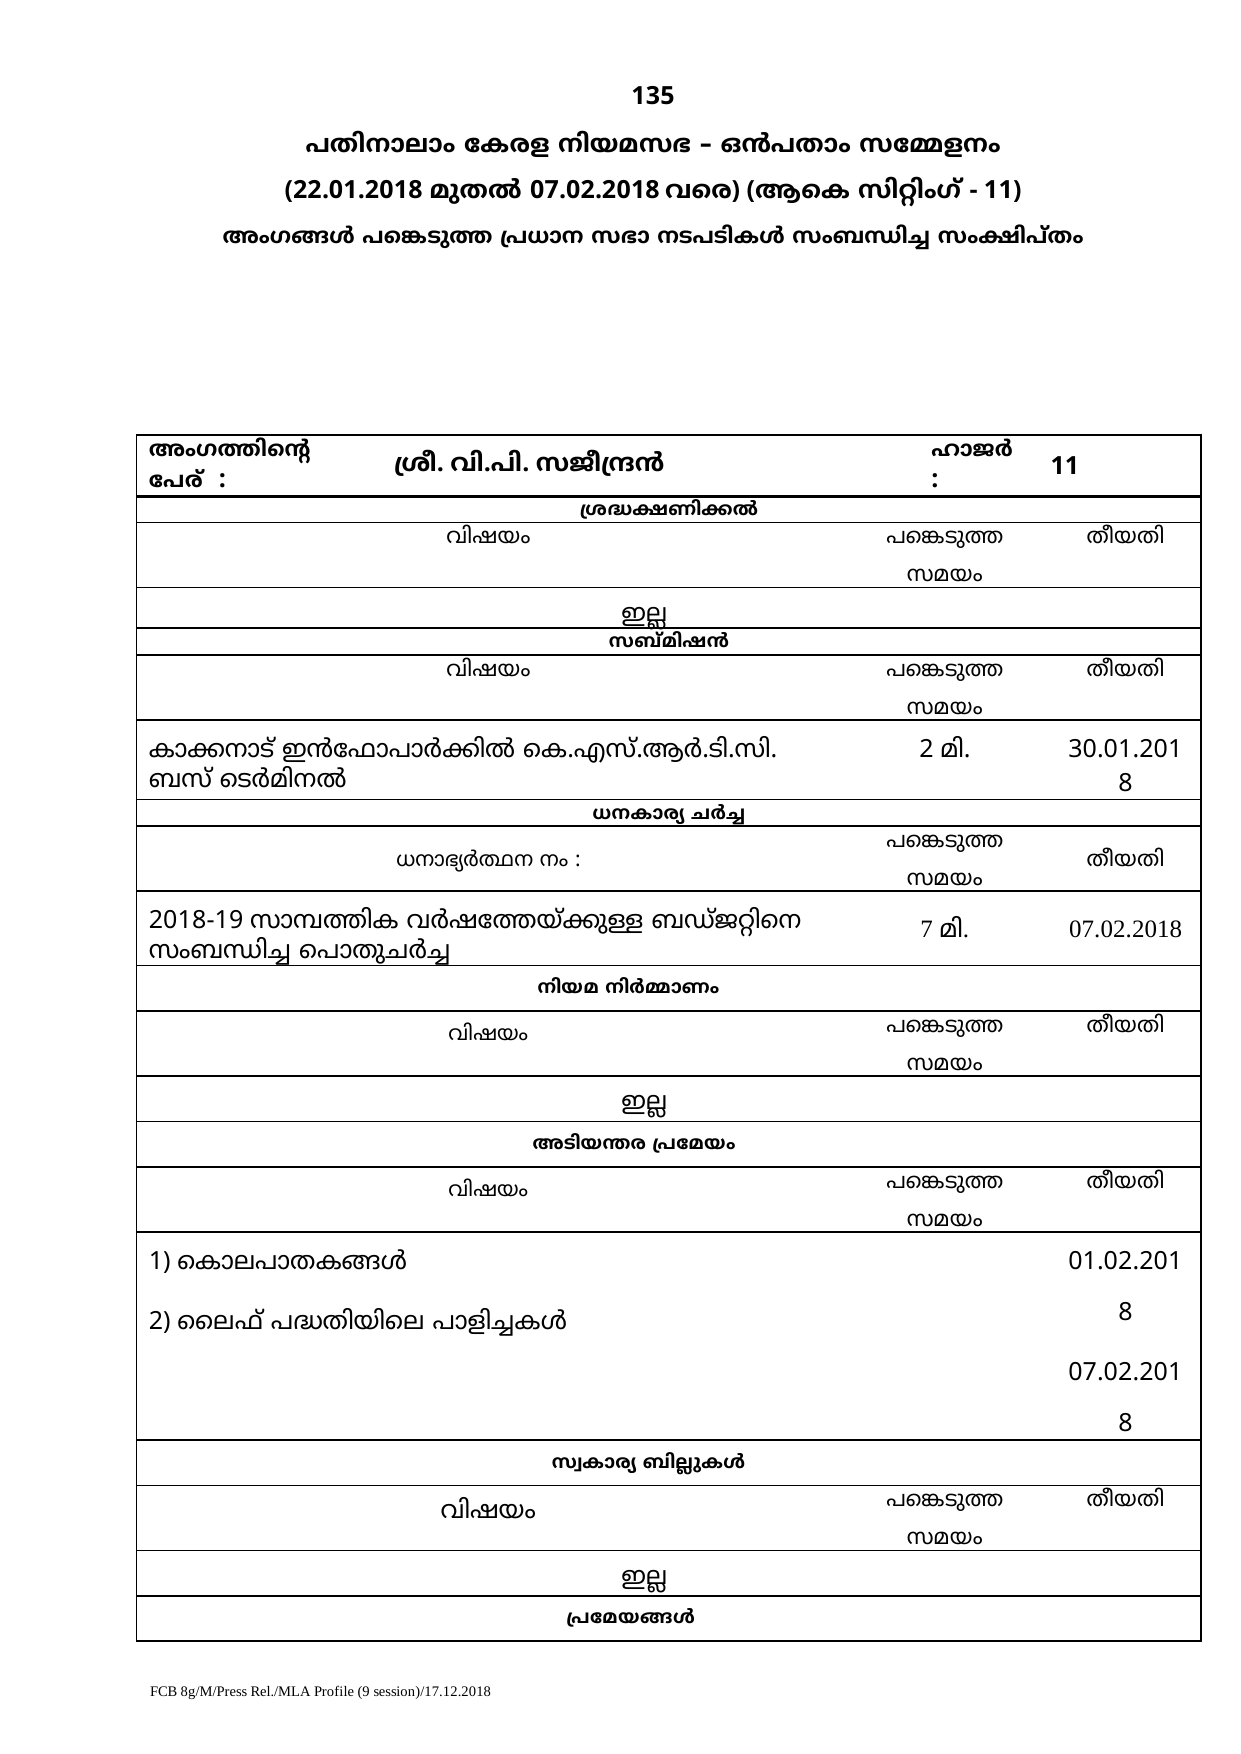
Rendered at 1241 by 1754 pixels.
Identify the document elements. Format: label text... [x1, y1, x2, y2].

table_cell പങ്കെടുത്ത സമയം [840, 1168, 1049, 1231]
table_cell 2 മി. [840, 721, 1049, 798]
table_cell [840, 1122, 1049, 1166]
table_cell അടിയന്തര പ്രമേയം [137, 1122, 840, 1166]
table_header ഹാജര്‍ : [919, 436, 1038, 495]
table_cell 7 മി. [840, 892, 1049, 965]
table_cell വിഷയം [137, 1168, 840, 1231]
table_cell [1050, 1551, 1200, 1595]
table_cell പങ്കെടുത്ത സമയം [840, 1012, 1049, 1075]
table_header 11 [1038, 436, 1200, 495]
table_cell വിഷയം [137, 1012, 840, 1075]
table_cell പങ്കെടുത്ത സമയം [840, 827, 1049, 890]
table_cell [1050, 1441, 1200, 1484]
table_cell [840, 966, 1049, 1010]
table_cell തീയതി [1050, 1486, 1200, 1550]
table_cell നിയമ നിര്‍മ്മാണം [137, 966, 840, 1010]
table_cell 01.02.2018 07.02.2018 [1050, 1233, 1200, 1439]
table_cell തീയതി [1050, 523, 1200, 587]
table_cell ധനാഭ്യര്‍ത്ഥന നം : [137, 827, 840, 890]
table_cell [840, 1077, 1049, 1121]
table_cell 30.01.2018 [1050, 721, 1200, 798]
table_cell [1050, 588, 1200, 627]
table_cell തീയതി [1050, 1168, 1200, 1231]
table_cell വിഷയം [137, 1486, 840, 1550]
table_cell പങ്കെടുത്ത സമയം [840, 1486, 1049, 1550]
table_cell 1) കൊലപാതകങ്ങള്‍ 2) ലൈഫ് പദ്ധതിയിലെ പാളിച്ചകള്‍ [137, 1233, 840, 1439]
table_cell [1050, 1077, 1200, 1121]
table_cell [840, 1551, 1049, 1595]
table_cell [840, 1233, 1049, 1439]
table_cell തീയതി [1050, 1012, 1200, 1075]
table_cell ശ്രദ്ധക്ഷണിക്കൽ [137, 498, 1200, 522]
table_cell 2018-19 സാമ്പത്തിക വര്‍ഷത്തേയ്ക്കുള്ള ബഡ്ജറ്റിനെ സംബന്ധിച്ച പൊതുചര്‍ച്ച [137, 892, 840, 965]
table_cell തീയതി [1050, 827, 1200, 890]
table_cell ഇല്ല [137, 588, 840, 627]
table_cell തീയതി [1050, 656, 1200, 719]
table_cell സബ്മിഷൻ [137, 629, 1200, 654]
table_cell പ്രമേയങ്ങള്‍ [137, 1597, 840, 1640]
table_cell [840, 1441, 1049, 1484]
table_cell [1050, 966, 1200, 1010]
table_cell [1050, 1597, 1200, 1640]
table_cell പങ്കെടുത്ത സമയം [840, 656, 1049, 719]
table_cell [840, 588, 1049, 627]
table_cell ധനകാര്യ ചര്‍ച്ച [137, 800, 1200, 825]
table_cell വിഷയം [137, 523, 840, 587]
table_cell ഇല്ല [137, 1551, 840, 1595]
table_cell 07.02.2018 [1050, 892, 1200, 965]
table_cell കാക്കനാട് ഇന്‍ഫോപാര്‍ക്കില്‍ കെ.എസ്.ആര്‍.ടി.സി. ബസ് ടെര്‍മിനല്‍ [137, 721, 840, 798]
table_cell സ്വകാര്യ ബില്ലുകള്‍ [137, 1441, 840, 1484]
table_cell [1050, 1122, 1200, 1166]
table_cell പങ്കെടുത്ത സമയം [840, 523, 1049, 587]
table_cell [840, 1597, 1049, 1640]
table_cell ഇല്ല [137, 1077, 840, 1121]
table_header അംഗത്തിന്റെ പേര് : [137, 436, 382, 495]
table_cell വിഷയം [137, 656, 840, 719]
table_header ശ്രീ. വി.പി. സജീന്ദ്രന്‍ [382, 436, 919, 495]
